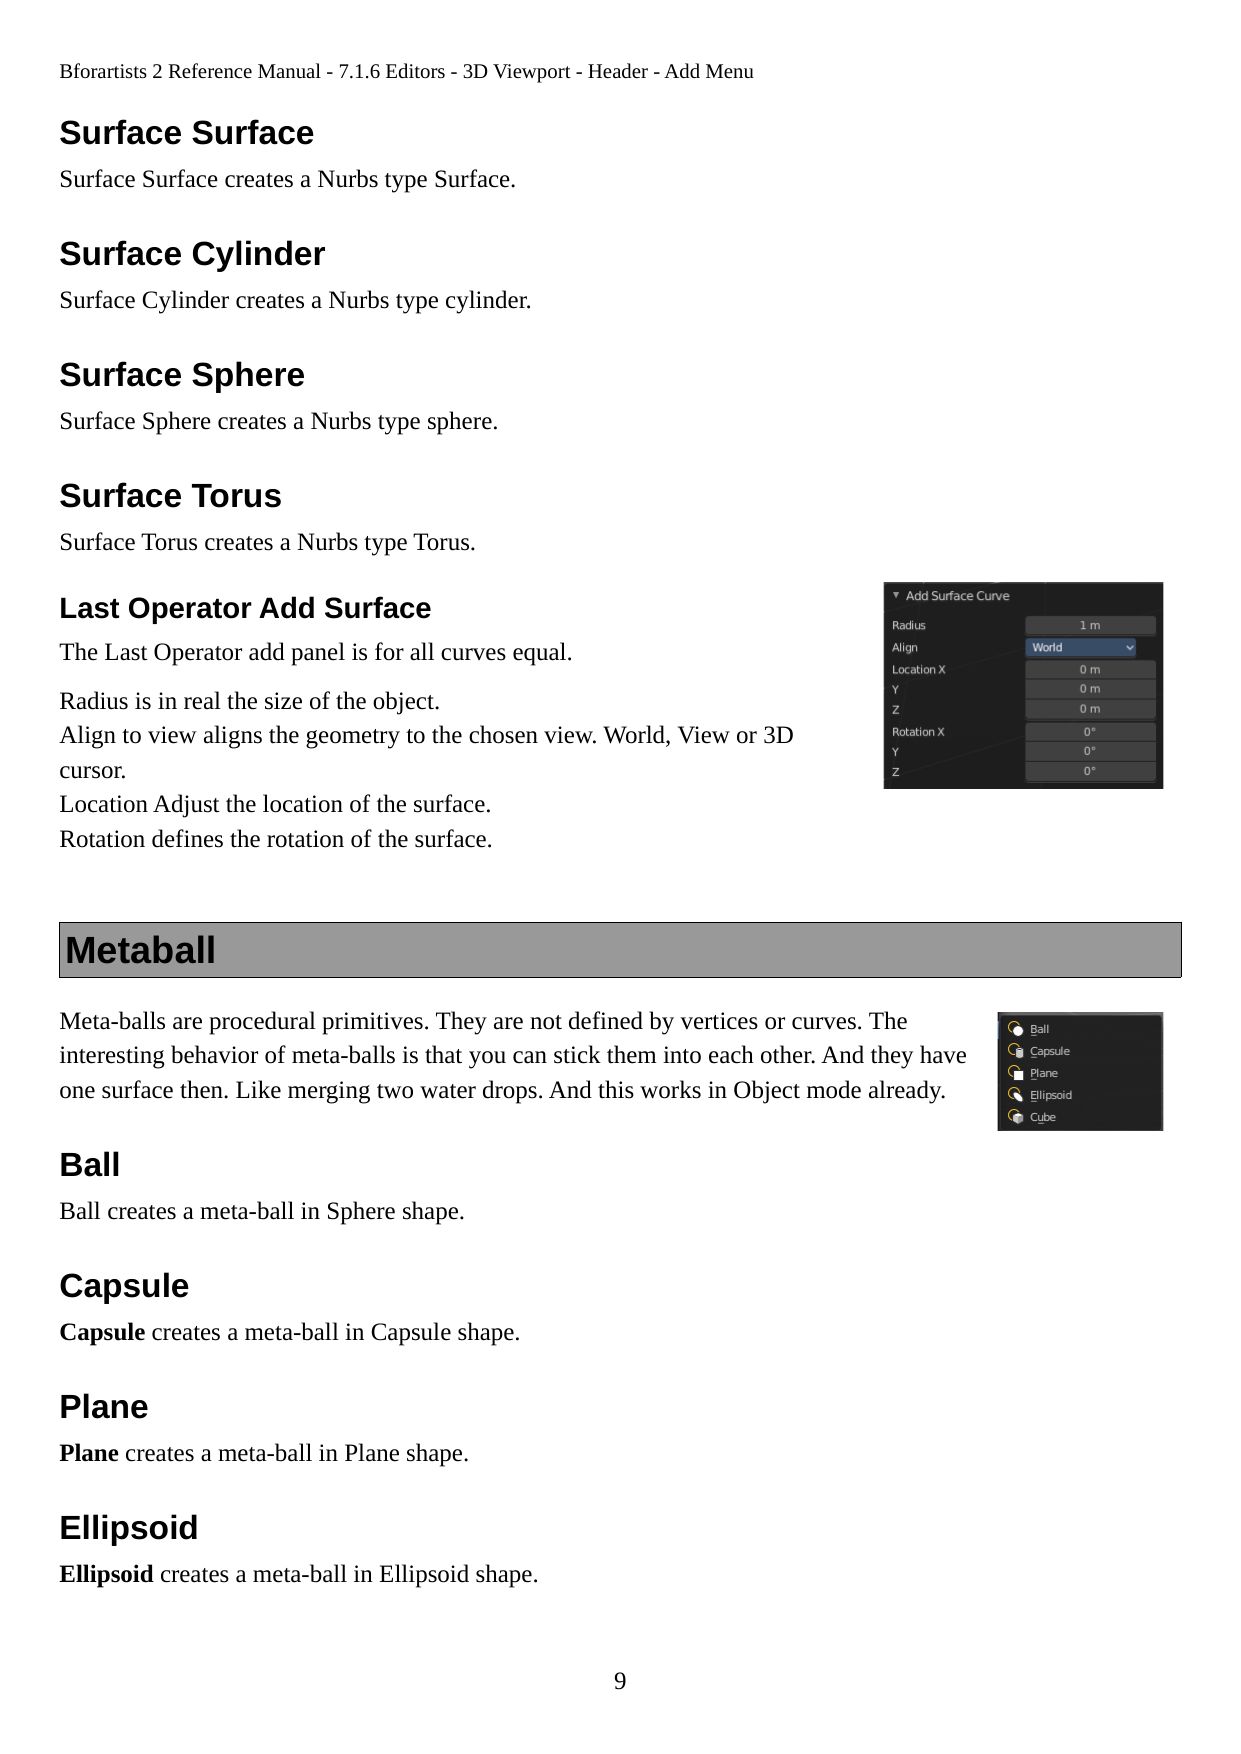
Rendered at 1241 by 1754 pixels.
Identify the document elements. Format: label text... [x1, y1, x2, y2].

text Surface Sphere creates a Nurbs type sphere. [59, 406, 1181, 434]
picture [883, 582, 1164, 789]
subtitle Last Operator Add Surface [59, 591, 883, 624]
subtitle Ball [59, 1145, 1181, 1183]
picture [997, 1012, 1164, 1131]
text Radius is in real the size of the object. Align to view aligns the geometry to the chosen view. World, View or 3D cursor. Location Adjust the location of the surface. Rotation defines the rotation of the surface. [59, 686, 1181, 852]
table_header Metaball [60, 923, 1181, 977]
text Plane creates a meta-ball in Plane shape. [59, 1438, 1181, 1467]
text Meta-balls are procedural primitives. They are not defined by vertices or curves. The interesting behavior of meta-balls is that you can stick them into each other. And they have one surface then. Like merging two water drops. And this works in Object mode already. [59, 1006, 1181, 1104]
subtitle Surface Sphere [59, 355, 1181, 393]
subtitle Capsule [59, 1266, 1181, 1304]
subtitle Surface Torus [59, 476, 1181, 514]
subtitle Plane [59, 1387, 1181, 1426]
text Surface Surface creates a Nurbs type Surface. [59, 164, 1181, 192]
subtitle Ellipsoid [59, 1508, 1181, 1547]
text Surface Cylinder creates a Nurbs type cylinder. [59, 285, 1181, 313]
text Ellipsoid creates a meta-ball in Ellipsoid shape. [59, 1559, 1181, 1588]
subtitle [1164, 591, 1181, 624]
text Surface Torus creates a Nurbs type Torus. [59, 527, 1181, 556]
text Capsule creates a meta-ball in Capsule shape. [59, 1317, 1181, 1346]
subtitle Surface Cylinder [59, 234, 1181, 272]
text Ball creates a meta-ball in Sphere shape. [59, 1196, 1181, 1225]
subtitle Surface Surface [59, 113, 1181, 151]
text The Last Operator add panel is for all curves equal. [59, 637, 883, 666]
